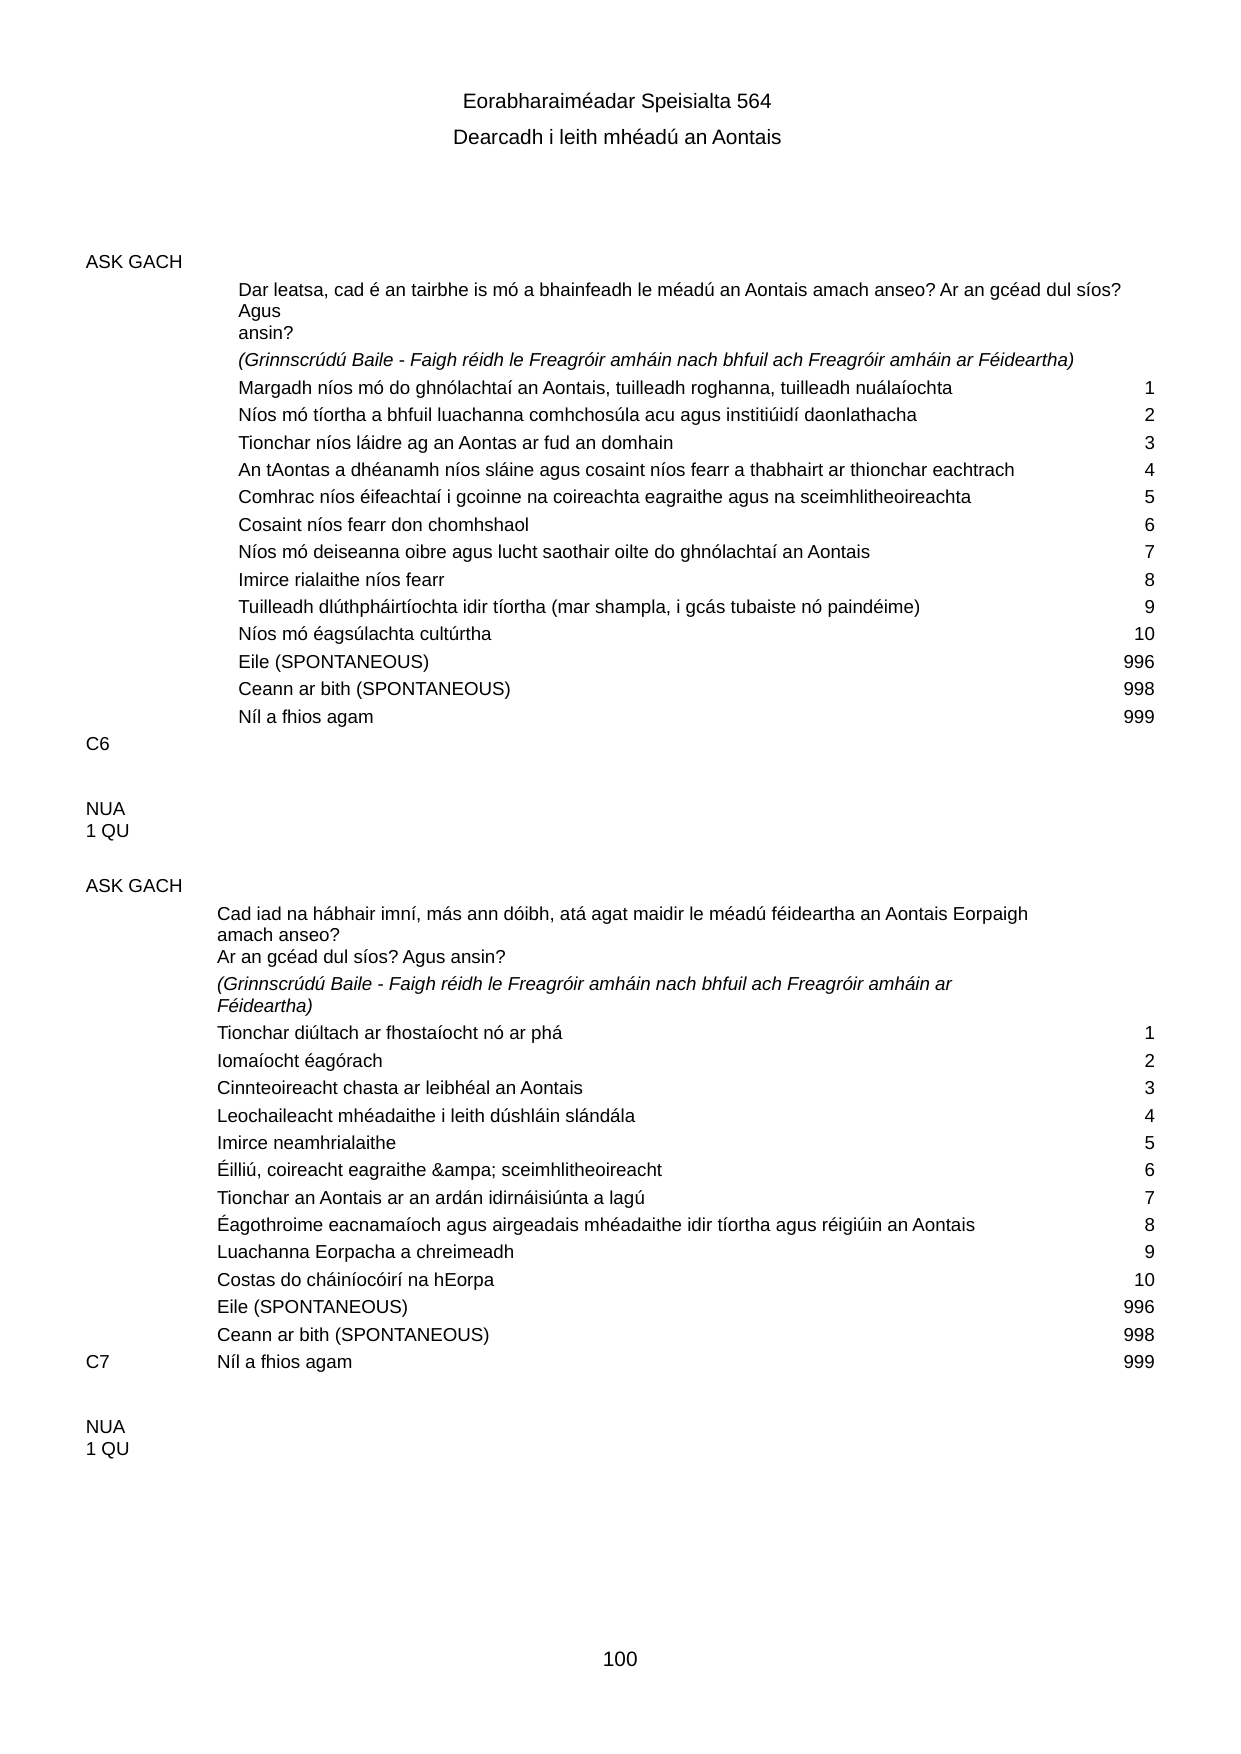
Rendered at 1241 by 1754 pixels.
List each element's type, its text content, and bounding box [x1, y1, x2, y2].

table_cell C7 [83, 900, 214, 1375]
table_cell NUA 1 QU [83, 788, 1157, 844]
table_cell 10 [1049, 620, 1157, 648]
table_cell [83, 1375, 214, 1406]
table_cell [214, 1375, 988, 1406]
table_header ASK GACH [83, 220, 1157, 276]
table_cell 3 [989, 1074, 1157, 1101]
table_cell 7 [1049, 538, 1157, 566]
table_cell Ceann ar bith (SPONTANEOUS) [235, 675, 1048, 702]
table_cell 2 [989, 1047, 1157, 1074]
table_cell Cosaint níos fearr don chomhshaol [235, 511, 1048, 538]
table_cell Cinnteoireacht chasta ar leibhéal an Aontais [214, 1074, 988, 1101]
table_cell [214, 1462, 235, 1496]
table_cell Iomaíocht éagórach [214, 1047, 988, 1074]
table_cell Tionchar diúltach ar fhostaíocht nó ar phá [214, 1019, 988, 1047]
table_cell 10 [989, 1266, 1157, 1293]
table_cell Tuilleadh dlúthpháirtíochta idir tíortha (mar shampla, i gcás tubaiste nó paindéime) [235, 593, 1048, 620]
table_cell 5 [989, 1129, 1157, 1156]
table_cell [235, 730, 1048, 757]
table_cell [1049, 757, 1157, 788]
table_cell Margadh níos mó do ghnólachtaí an Aontais, tuilleadh roghanna, tuilleadh nuálaíochta [235, 374, 1048, 401]
table_cell Dar leatsa, cad é an tairbhe is mó a bhainfeadh le méadú an Aontais amach anseo? Ar an gcéad dul síos? Agus ansin? [235, 276, 1157, 346]
table_cell Éagothroime eacnamaíoch agus airgeadais mhéadaithe idir tíortha agus réigiúin an Aontais [214, 1211, 988, 1238]
table_cell Leochaileacht mhéadaithe i leith dúshláin slándála [214, 1101, 988, 1129]
table_cell 9 [1049, 593, 1157, 620]
table_cell Cad iad na hábhair imní, más ann dóibh, atá agat maidir le méadú féideartha an Aontais Eorpaigh amach anseo? Ar an gcéad dul síos? Agus ansin? [214, 900, 1048, 970]
table_cell Níl a fhios agam [235, 703, 1048, 730]
table_cell 996 [1049, 648, 1157, 675]
table_cell Níos mó deiseanna oibre agus lucht saothair oilte do ghnólachtaí an Aontais [235, 538, 1048, 566]
table_cell 998 [989, 1321, 1157, 1348]
table_cell (Grinnscrúdú Baile - Faigh réidh le Freagróir amháin nach bhfuil ach Freagróir amháin ar Féideartha) [235, 346, 1157, 374]
table_cell 1 [989, 1019, 1157, 1047]
table_cell Imirce rialaithe níos fearr [235, 566, 1048, 593]
table_cell Ceann ar bith (SPONTANEOUS) [214, 1321, 988, 1348]
table_cell ASK GACH [83, 844, 1048, 900]
table_cell (Grinnscrúdú Baile - Faigh réidh le Freagróir amháin nach bhfuil ach Freagróir amháin ar Féideartha) [214, 970, 1048, 1019]
table_cell [235, 1462, 988, 1496]
table_cell An tAontas a dhéanamh níos sláine agus cosaint níos fearr a thabhairt ar thionchar eachtrach [235, 456, 1048, 483]
table_cell Níos mó tíortha a bhfuil luachanna comhchosúla acu agus institiúidí daonlathacha [235, 401, 1048, 428]
table_cell 9 [989, 1239, 1157, 1266]
table_cell 4 [989, 1101, 1157, 1129]
table_cell Éilliú, coireacht eagraithe &ampa; sceimhlitheoireacht [214, 1156, 988, 1184]
table_cell Tionchar an Aontais ar an ardán idirnáisiúnta a lagú [214, 1184, 988, 1211]
table_cell Eile (SPONTANEOUS) [235, 648, 1048, 675]
table_cell 996 [989, 1293, 1157, 1321]
table_cell Níl a fhios agam [214, 1348, 988, 1375]
table_cell Tionchar níos láidre ag an Aontas ar fud an domhain [235, 429, 1048, 456]
table_cell 998 [1049, 675, 1157, 702]
table_cell 6 [989, 1156, 1157, 1184]
table_cell 999 [1049, 703, 1157, 730]
table_cell [1049, 970, 1157, 1019]
table_cell [235, 757, 1048, 788]
table_cell 1 [1049, 374, 1157, 401]
table_cell [989, 1462, 1048, 1496]
table_cell 3 [1049, 429, 1157, 456]
table_cell Costas do cháiníocóirí na hEorpa [214, 1266, 988, 1293]
table_cell [1049, 900, 1157, 970]
table_cell [83, 757, 235, 788]
table_cell C6 [83, 276, 235, 757]
table_cell NUA 1 QU [83, 1406, 1048, 1462]
table_cell 999 [989, 1348, 1157, 1375]
table_cell [83, 1462, 214, 1496]
table_cell 8 [1049, 566, 1157, 593]
table_cell 5 [1049, 483, 1157, 511]
table_cell 4 [1049, 456, 1157, 483]
table_cell [1049, 1406, 1157, 1462]
table_cell 2 [1049, 401, 1157, 428]
table_cell [1049, 730, 1157, 757]
table_cell 7 [989, 1184, 1157, 1211]
table_cell Eile (SPONTANEOUS) [214, 1293, 988, 1321]
table_cell [989, 1375, 1157, 1406]
table_cell [1049, 1462, 1157, 1496]
table_cell 8 [989, 1211, 1157, 1238]
table_cell [1049, 844, 1157, 900]
table_cell Imirce neamhrialaithe [214, 1129, 988, 1156]
table_cell 6 [1049, 511, 1157, 538]
table_cell Níos mó éagsúlachta cultúrtha [235, 620, 1048, 648]
table_cell Luachanna Eorpacha a chreimeadh [214, 1239, 988, 1266]
table_cell Comhrac níos éifeachtaí i gcoinne na coireachta eagraithe agus na sceimhlitheoireachta [235, 483, 1048, 511]
